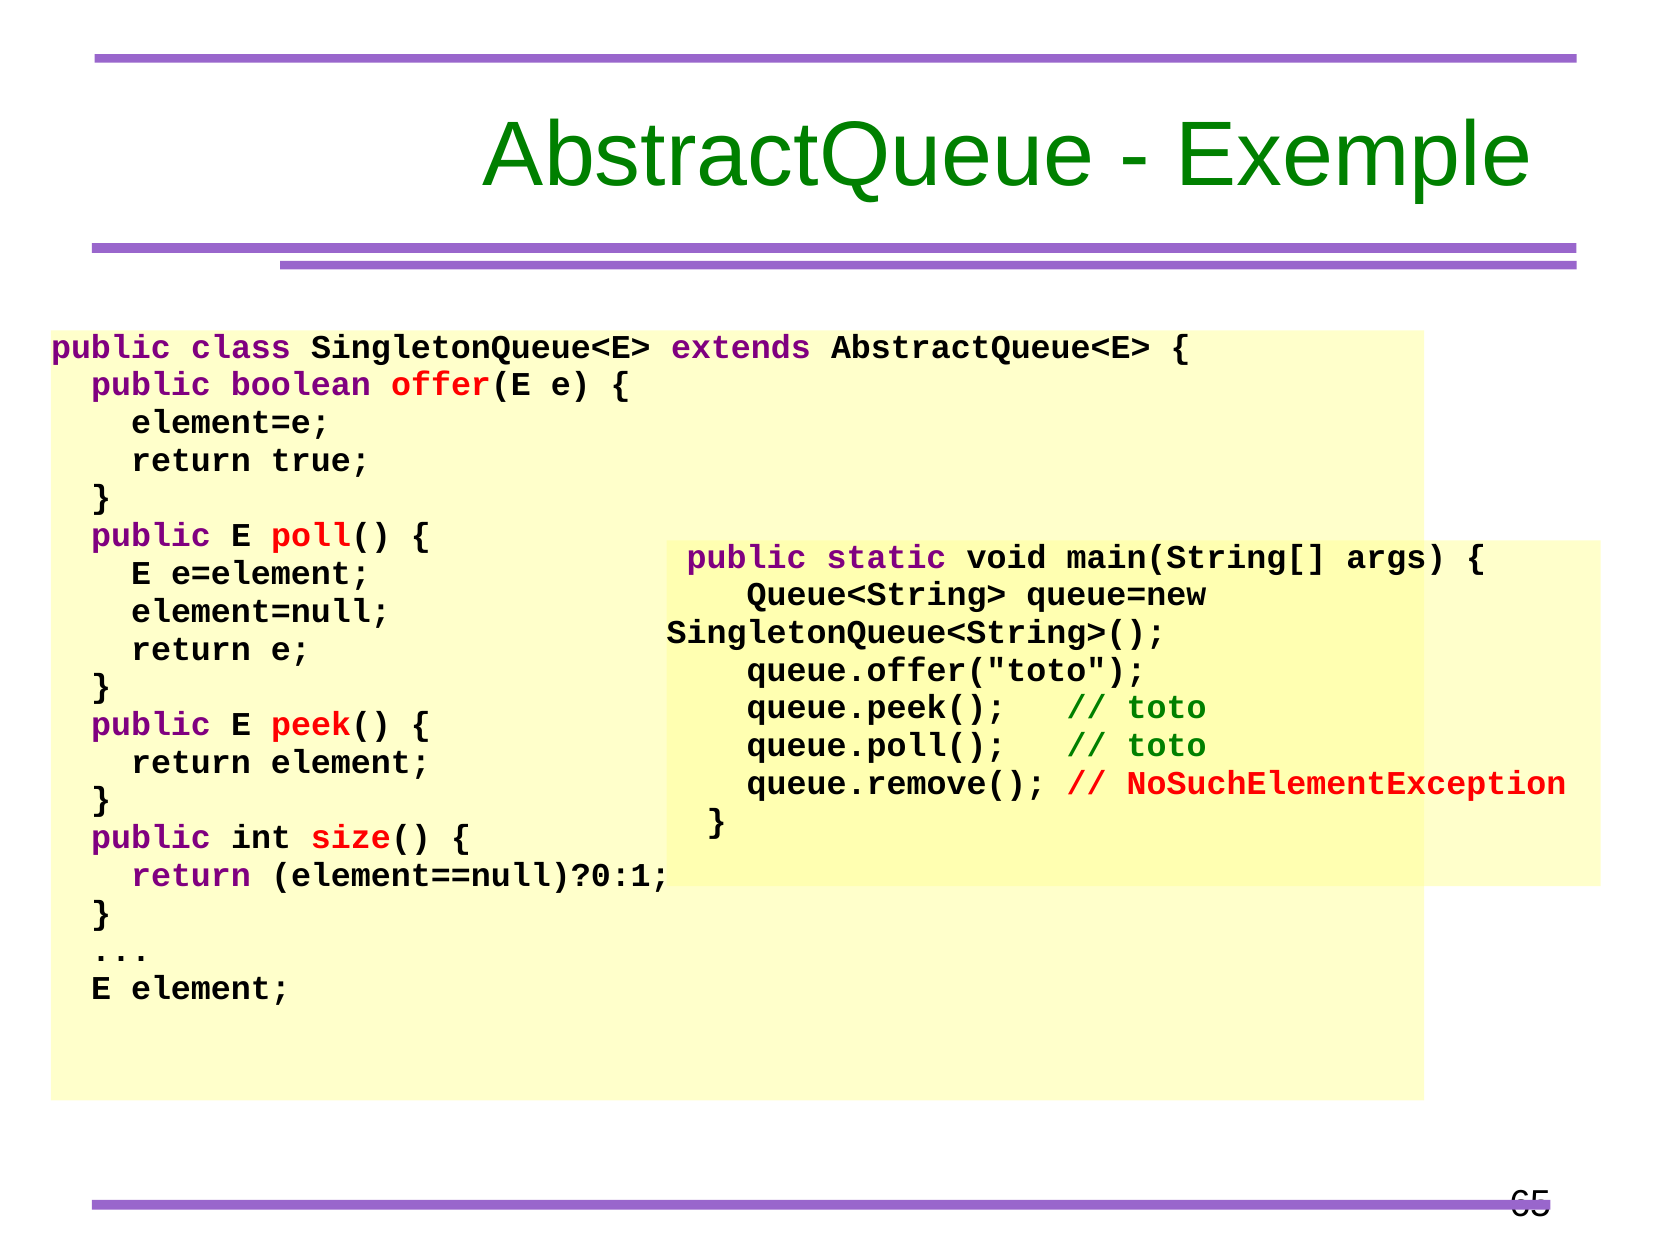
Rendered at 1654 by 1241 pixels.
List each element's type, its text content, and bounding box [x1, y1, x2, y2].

text_box public static void main(String[] args) { Queue<String> queue=new SingletonQueue<String>(); queue.offer("toto"); queue.peek(); // toto queue.poll(); // toto queue.remove(); // NoSuchElementException } [666, 540, 1601, 887]
text_box public class SingletonQueue<E> extends AbstractQueue<E> { public boolean offer(E e) { element=e; return true; } public E poll() { E e=element; element=null; return e; } public E peek() { return element; } public int size() { return (element==null)?0:1; } ... E element; [50, 330, 1425, 1101]
title AbstractQueue - Exemple [121, 49, 1534, 257]
